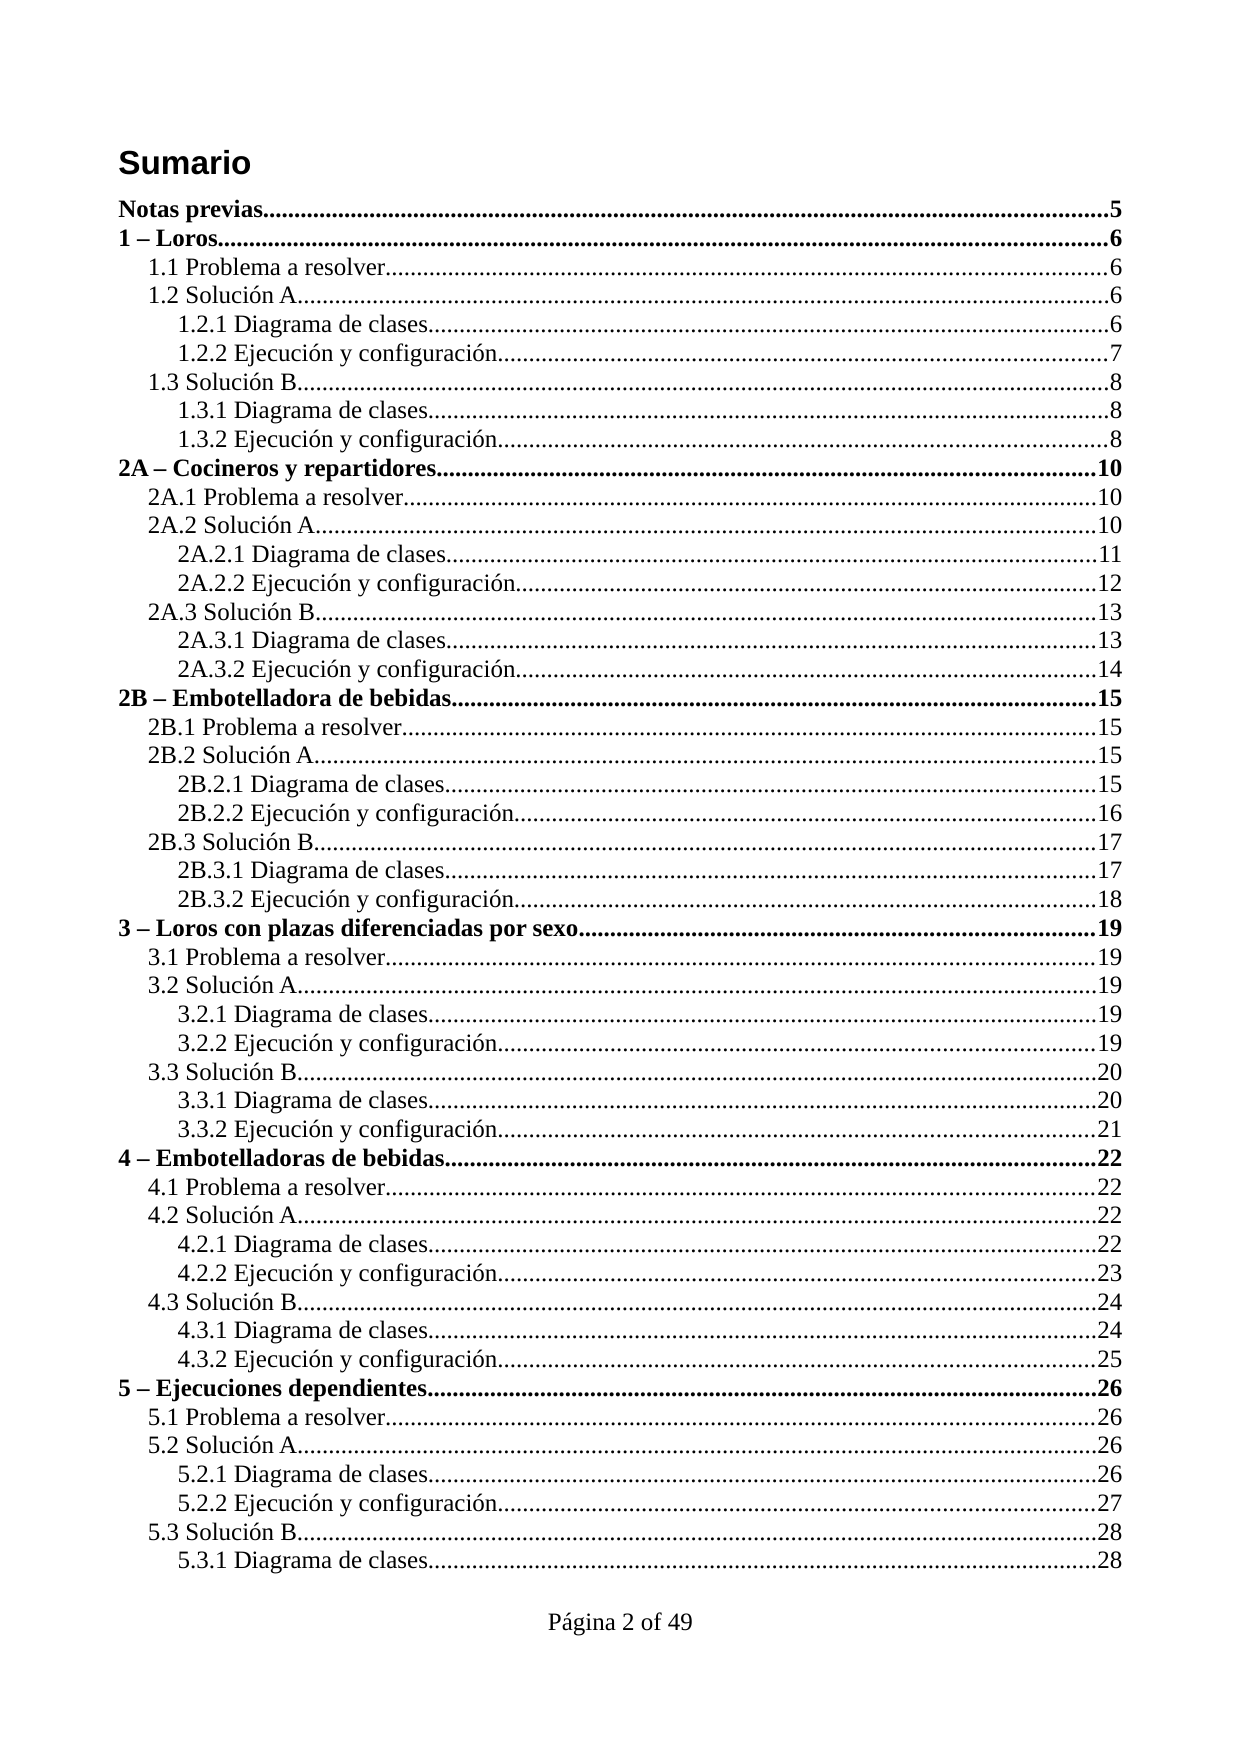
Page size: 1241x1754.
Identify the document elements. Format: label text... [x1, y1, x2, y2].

text 2A.3.2 Ejecución y configuración 14 [177, 654, 1122, 683]
text 2B.3 Solución B 17 [148, 827, 1122, 855]
text 2A.3 Solución B 13 [148, 597, 1122, 625]
text 4 – Embotelladoras de bebidas 22 [118, 1143, 1122, 1172]
text 5.2 Solución A 26 [148, 1430, 1122, 1459]
text 2A.2.2 Ejecución y configuración 12 [177, 568, 1122, 597]
text 2A.1 Problema a resolver 10 [148, 482, 1122, 510]
text 2B – Embotelladora de bebidas 15 [118, 683, 1122, 712]
text 1.2.1 Diagrama de clases 6 [177, 309, 1122, 338]
text 3.2.2 Ejecución y configuración 19 [177, 1028, 1122, 1057]
text 3.3.2 Ejecución y configuración 21 [177, 1114, 1122, 1143]
text 1.3.2 Ejecución y configuración 8 [177, 424, 1122, 453]
text 2A – Cocineros y repartidores 10 [118, 453, 1122, 482]
text 4.3.1 Diagrama de clases 24 [177, 1315, 1122, 1344]
text 4.1 Problema a resolver 22 [148, 1172, 1122, 1200]
text 1 – Loros 6 [118, 223, 1122, 252]
text 5.1 Problema a resolver 26 [148, 1402, 1122, 1430]
text 4.2 Solución A 22 [148, 1200, 1122, 1229]
text 5 – Ejecuciones dependientes 26 [118, 1373, 1122, 1402]
text 5.3.1 Diagrama de clases 28 [177, 1545, 1122, 1574]
text 4.2.2 Ejecución y configuración 23 [177, 1258, 1122, 1287]
text 3.2.1 Diagrama de clases 19 [177, 999, 1122, 1028]
text 2B.2.2 Ejecución y configuración 16 [177, 798, 1122, 827]
text 3.1 Problema a resolver 19 [148, 942, 1122, 970]
text 4.3 Solución B 24 [148, 1287, 1122, 1315]
text Notas previas 5 [118, 194, 1122, 223]
text 3.2 Solución A 19 [148, 970, 1122, 999]
text 2B.2.1 Diagrama de clases 15 [177, 769, 1122, 798]
text 2A.2.1 Diagrama de clases 11 [177, 539, 1122, 568]
text 1.2 Solución A 6 [148, 280, 1122, 309]
text 3.3.1 Diagrama de clases 20 [177, 1085, 1122, 1114]
text 3.3 Solución B 20 [148, 1057, 1122, 1085]
text 1.3.1 Diagrama de clases 8 [177, 395, 1122, 424]
text 4.2.1 Diagrama de clases 22 [177, 1229, 1122, 1258]
subtitle Sumario [118, 143, 1122, 182]
text 3 – Loros con plazas diferenciadas por sexo 19 [118, 913, 1122, 942]
text 4.3.2 Ejecución y configuración 25 [177, 1344, 1122, 1373]
text 5.3 Solución B 28 [148, 1517, 1122, 1545]
text 2B.1 Problema a resolver 15 [148, 712, 1122, 740]
text 2B.3.1 Diagrama de clases 17 [177, 855, 1122, 884]
text 5.2.2 Ejecución y configuración 27 [177, 1488, 1122, 1517]
text 5.2.1 Diagrama de clases 26 [177, 1459, 1122, 1488]
text 2A.3.1 Diagrama de clases 13 [177, 625, 1122, 654]
text 2A.2 Solución A 10 [148, 510, 1122, 539]
text 2B.3.2 Ejecución y configuración 18 [177, 884, 1122, 913]
text 1.1 Problema a resolver 6 [148, 252, 1122, 280]
text 1.2.2 Ejecución y configuración 7 [177, 338, 1122, 367]
text 2B.2 Solución A 15 [148, 740, 1122, 769]
text 1.3 Solución B 8 [148, 367, 1122, 395]
